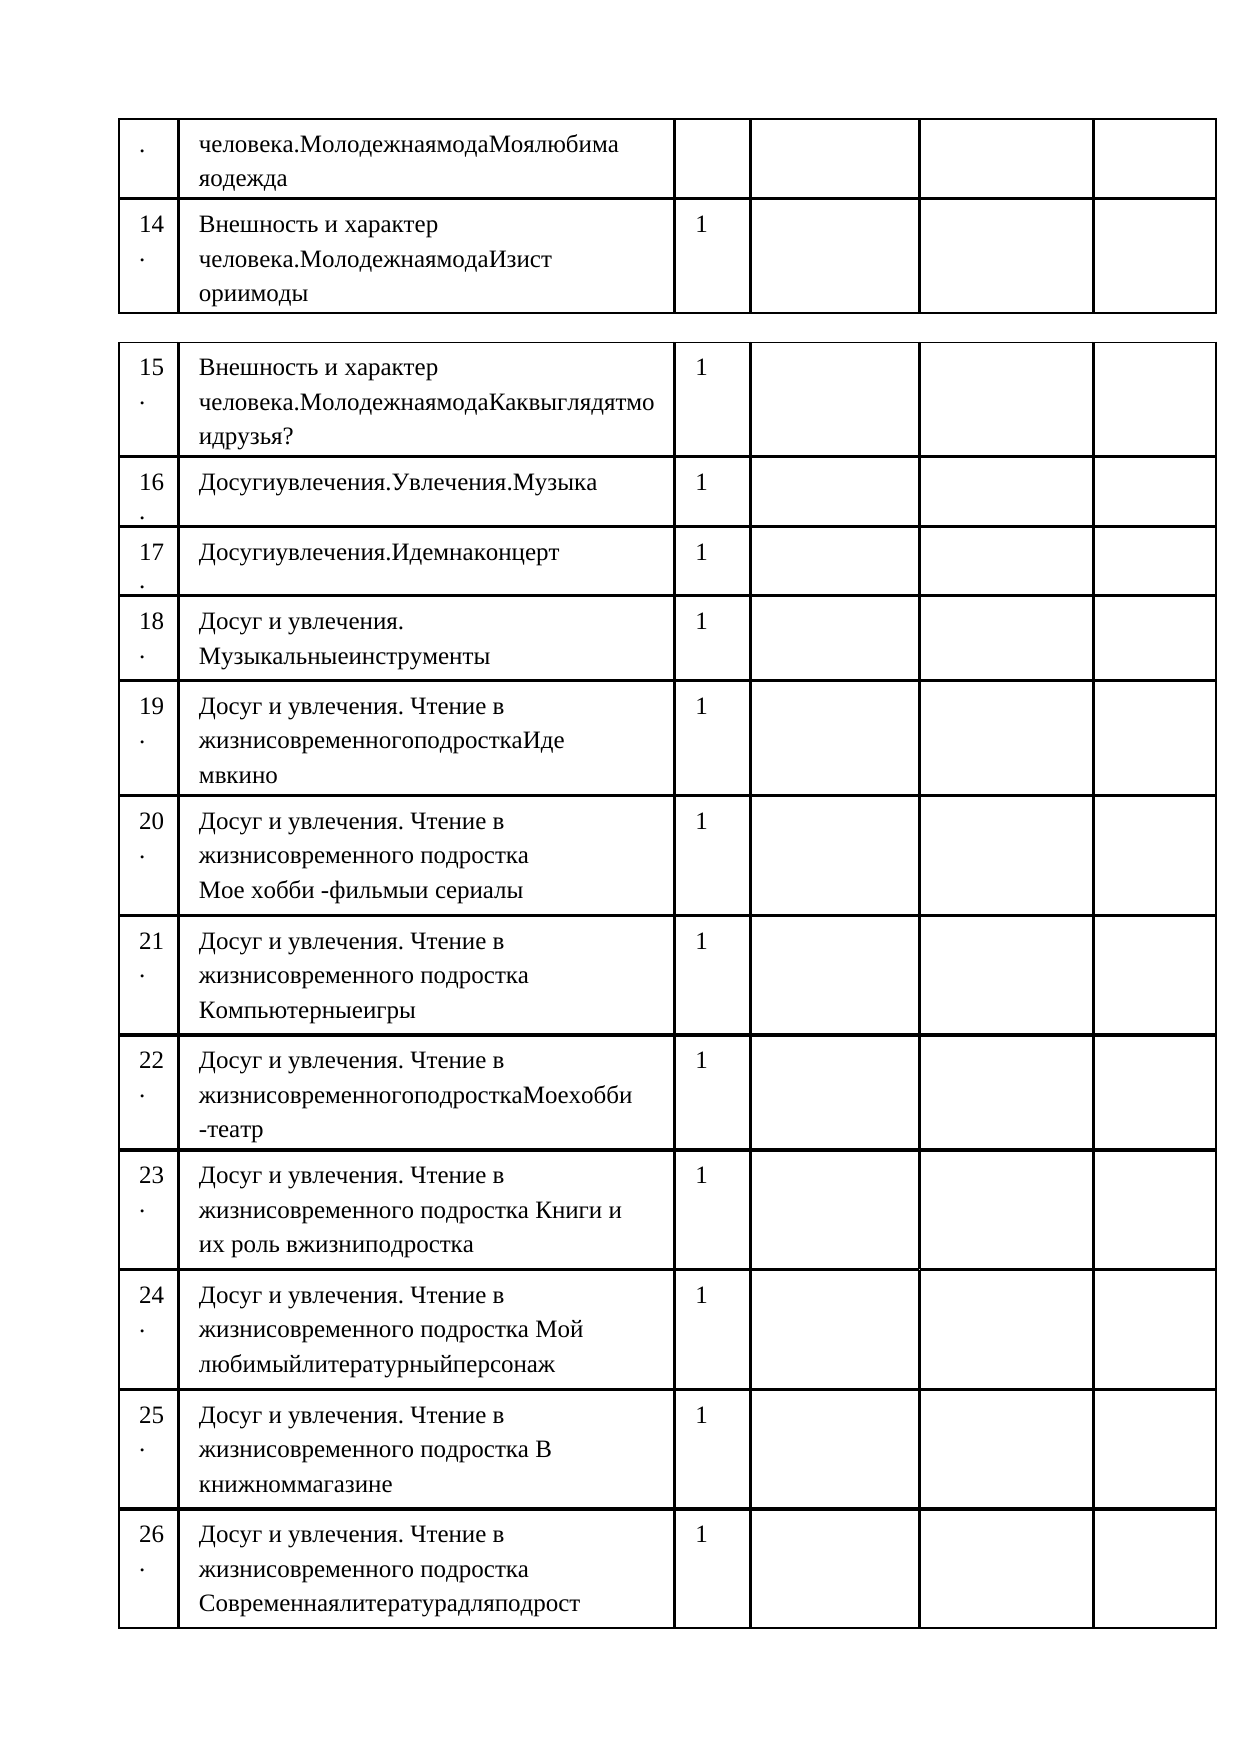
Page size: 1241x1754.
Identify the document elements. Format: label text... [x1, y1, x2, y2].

table_cell [921, 917, 1092, 1033]
table_cell [1095, 1511, 1215, 1627]
table_cell [1095, 1152, 1215, 1268]
table_cell [921, 120, 1092, 197]
table_cell [752, 682, 918, 794]
table_cell [1095, 200, 1215, 312]
table_cell 1 [676, 458, 749, 525]
table_cell 16. [120, 458, 177, 525]
table_cell [752, 1152, 918, 1268]
table_cell [1095, 597, 1215, 679]
table_cell Досуг и увлечения. Чтение в жизнисовременного подростка Мой любимыйлитературныйперсонаж [180, 1271, 673, 1388]
table_cell [921, 797, 1092, 914]
table_cell [752, 1511, 918, 1627]
table_cell [752, 917, 918, 1033]
table_cell человека.МолодежнаямодаМоялюбимаяодежда [180, 120, 673, 197]
table_cell 1 [676, 1152, 749, 1268]
table_cell Досугиувлечения.Увлечения.Музыка [180, 458, 673, 525]
table_cell [921, 458, 1092, 525]
table_cell [752, 1391, 918, 1507]
table_cell [676, 120, 749, 197]
table_cell 14. [120, 200, 177, 312]
table_cell [1095, 120, 1215, 197]
table_cell 1 [676, 1037, 749, 1148]
table_cell 22. [120, 1037, 177, 1148]
table_cell Досуг и увлечения. Чтение в жизнисовременногоподросткаМоехобби-театр [180, 1037, 673, 1148]
table_cell 1 [676, 1511, 749, 1627]
table_cell 1 [676, 597, 749, 679]
table_cell [752, 120, 918, 197]
table_cell 1 [676, 528, 749, 594]
table_cell [921, 528, 1092, 594]
table_cell [752, 528, 918, 594]
table_header 1 [676, 343, 749, 455]
table_cell . [120, 120, 177, 197]
table_cell [752, 597, 918, 679]
table_header Внешность и характер человека.МолодежнаямодаКаквыглядятмоидрузья? [180, 343, 673, 455]
table_cell Досуг и увлечения. Чтение в жизнисовременного подростка Книги и их роль вжизниподростка [180, 1152, 673, 1268]
table_cell [1095, 1271, 1215, 1388]
table_cell 21. [120, 917, 177, 1033]
table_cell [1095, 1391, 1215, 1507]
table_cell 1 [676, 917, 749, 1033]
table_cell 17. [120, 528, 177, 594]
table_cell 26. [120, 1511, 177, 1627]
table_cell 25. [120, 1391, 177, 1507]
table_cell Досугиувлечения.Идемнаконцерт [180, 528, 673, 594]
table_cell [921, 1391, 1092, 1507]
table_cell 1 [676, 797, 749, 914]
table_cell [752, 1037, 918, 1148]
table_header 15. [120, 343, 177, 455]
table_header [921, 343, 1092, 455]
table_cell 24. [120, 1271, 177, 1388]
table_cell [752, 797, 918, 914]
table_cell Досуг и увлечения. Чтение в жизнисовременного подростка Мое хобби -фильмыи сериалы [180, 797, 673, 914]
table_cell 1 [676, 1271, 749, 1388]
table_cell [921, 682, 1092, 794]
table_cell Внешность и характер человека.МолодежнаямодаИзисториимоды [180, 200, 673, 312]
table_cell [1095, 797, 1215, 914]
table_cell [921, 200, 1092, 312]
table_cell [921, 1037, 1092, 1148]
table_cell 18. [120, 597, 177, 679]
table_cell [1095, 528, 1215, 594]
table_cell 23. [120, 1152, 177, 1268]
table_cell [1095, 917, 1215, 1033]
table_cell [1095, 682, 1215, 794]
table_header [752, 343, 918, 455]
table_cell [1095, 458, 1215, 525]
table_cell Досуг и увлечения. Чтение в жизнисовременногоподросткаИдемвкино [180, 682, 673, 794]
table_cell 20. [120, 797, 177, 914]
table_cell [752, 200, 918, 312]
table_cell 19. [120, 682, 177, 794]
table_cell 1 [676, 1391, 749, 1507]
table_cell 1 [676, 200, 749, 312]
table_cell [921, 1511, 1092, 1627]
table_cell Досуг и увлечения. Музыкальныеинструменты [180, 597, 673, 679]
table_cell [921, 1271, 1092, 1388]
table_cell [752, 458, 918, 525]
table_header [1095, 343, 1215, 455]
table_cell [752, 1271, 918, 1388]
table_cell [1095, 1037, 1215, 1148]
table_cell Досуг и увлечения. Чтение в жизнисовременного подростка В книжноммагазине [180, 1391, 673, 1507]
table_cell 1 [676, 682, 749, 794]
table_cell [921, 1152, 1092, 1268]
table_cell Досуг и увлечения. Чтение в жизнисовременного подростка Компьютерныеигры [180, 917, 673, 1033]
table_cell Досуг и увлечения. Чтение в жизнисовременного подростка Современнаялитературадляподрост [180, 1511, 673, 1627]
table_cell [921, 597, 1092, 679]
